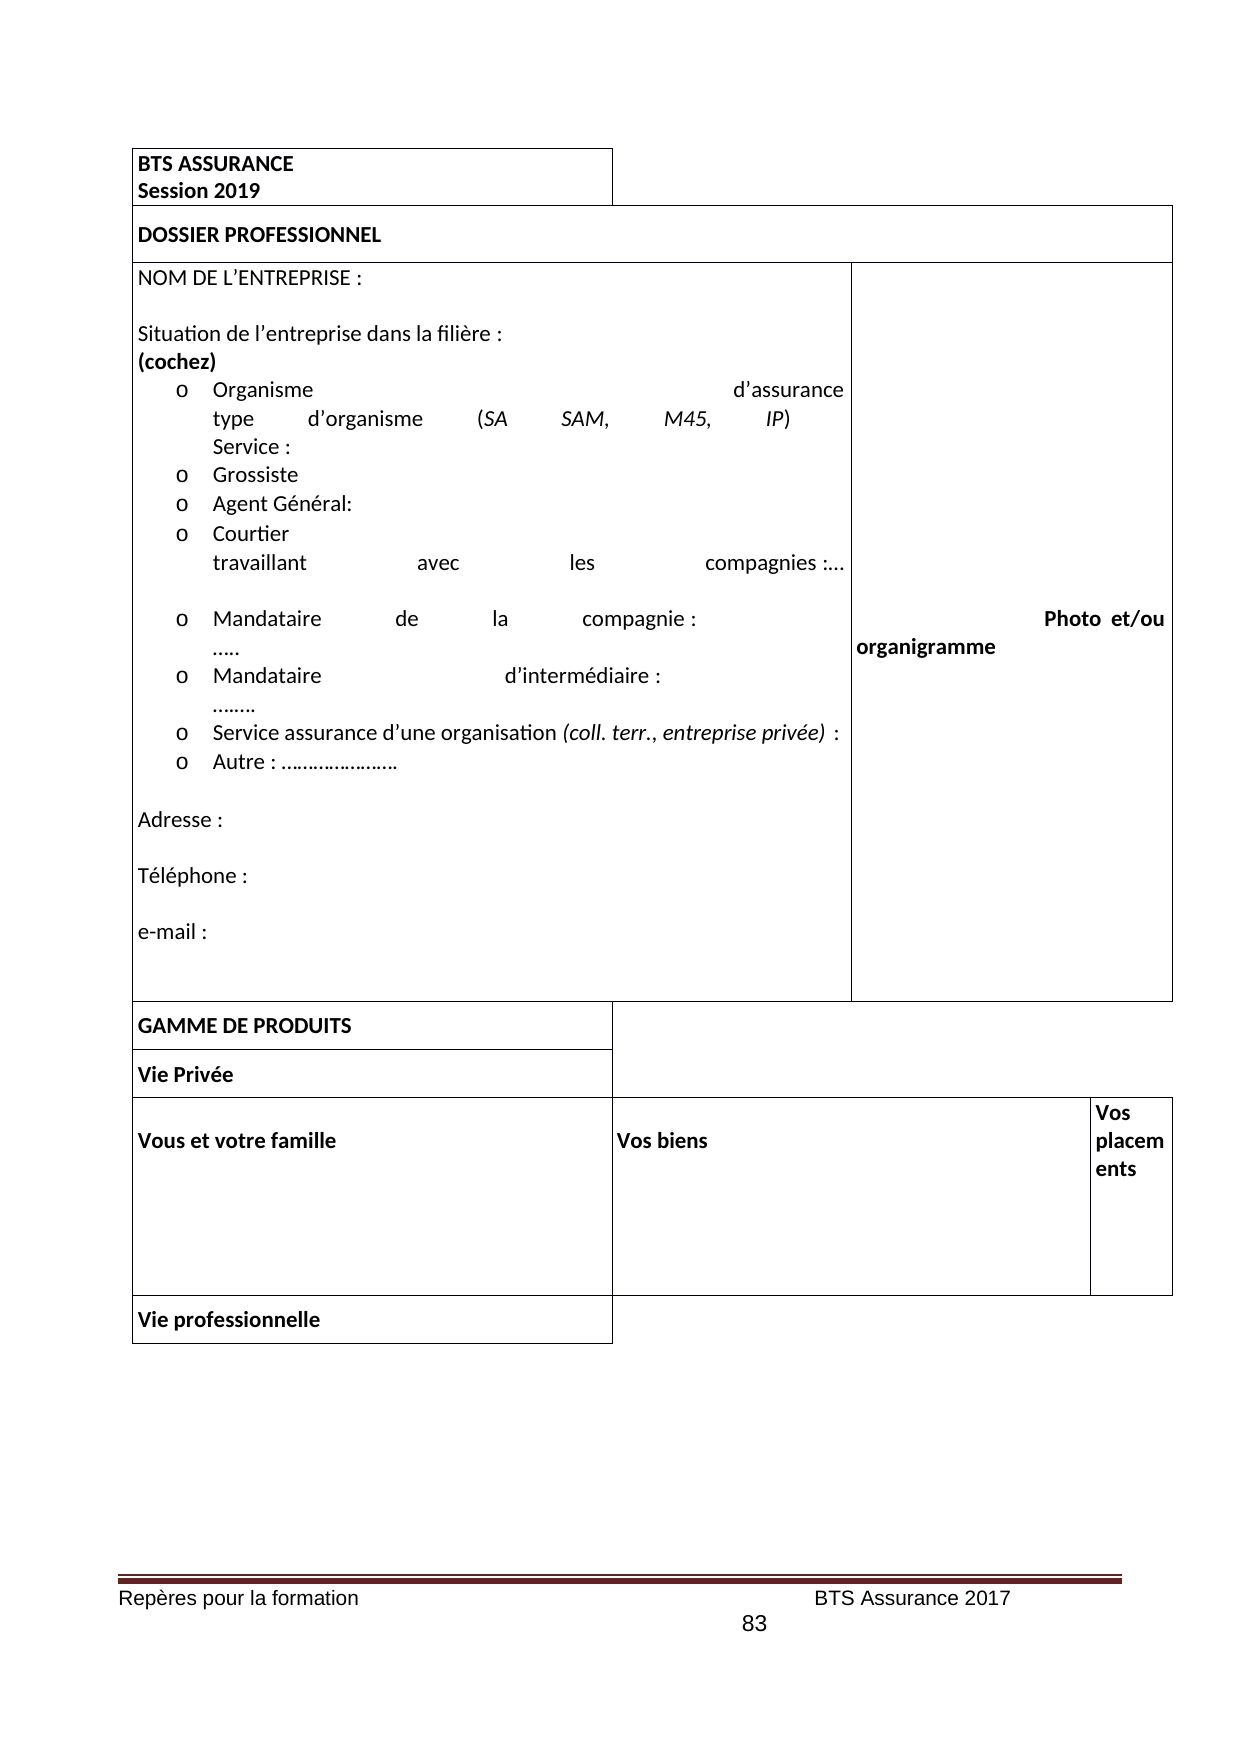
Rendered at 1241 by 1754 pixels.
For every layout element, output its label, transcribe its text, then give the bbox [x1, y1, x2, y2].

table_cell Photo et/ou organigramme [852, 263, 1172, 1001]
table_cell NOM DE L’ENTREPRISE : Situation de l’entreprise dans la filière : (cochez) Organisme d’assurance type d’organisme (SA SAM, M45, IP) Service : Grossiste Agent Général: Courtier travaillant avec les compagnies :… Mandataire de la compagnie : ….. Mandataire d’intermédiaire : ….…. Service assurance d’une organisation (coll. terr., entreprise privée) : Autre : …………………. Adresse : Téléphone : e-mail : [133, 263, 851, 1001]
table_cell Vie professionnelle [133, 1296, 612, 1343]
table_cell Vos placements [1091, 1098, 1172, 1294]
table_header BTS ASSURANCE Session 2019 [133, 149, 612, 205]
table_cell DOSSIER PROFESSIONNEL [133, 206, 1172, 262]
table_cell GAMME DE PRODUITS [133, 1002, 612, 1049]
table_cell Vos biens [613, 1098, 1090, 1294]
table_cell Vie Privée [133, 1050, 612, 1097]
table_cell Vous et votre famille [133, 1098, 612, 1294]
